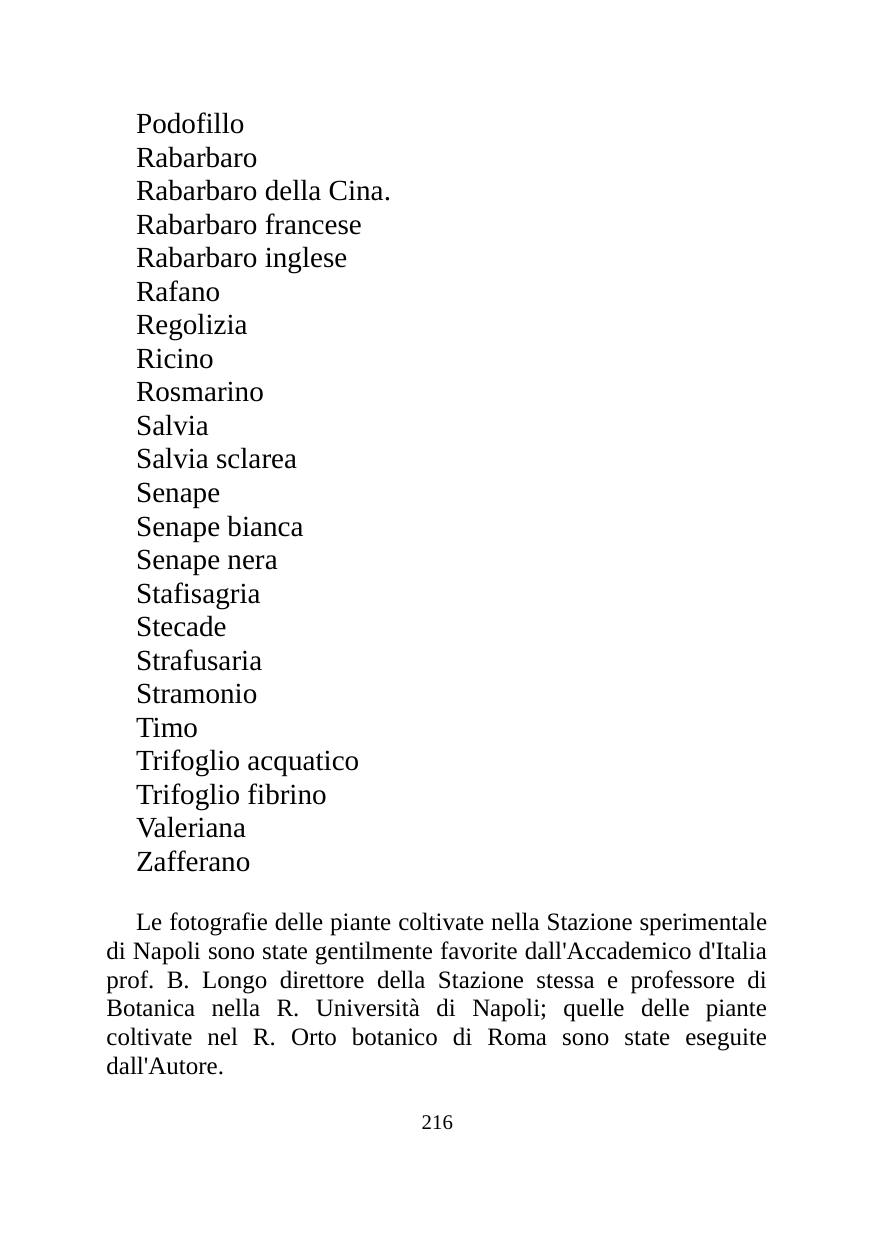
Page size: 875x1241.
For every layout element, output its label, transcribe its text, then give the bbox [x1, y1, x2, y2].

text Salvia [106, 408, 768, 442]
text Rafano [106, 274, 768, 307]
text Senape nera [106, 542, 768, 576]
text Le fotografie delle piante coltivate nella Stazione sperimentale di Napoli sono state gentilmente favorite dall'Accademico d'Italia prof. B. Longo direttore della Stazione stessa e professore di Botanica nella R. Università di Napoli; quelle delle piante coltivate nel R. Orto botanico di Roma sono state eseguite dall'Autore. [106, 907, 768, 1080]
text Timo [106, 710, 768, 743]
text Ricino [106, 341, 768, 374]
text Zafferano [106, 844, 768, 878]
text Trifoglio fibrino [106, 777, 768, 811]
text Podofillo [106, 106, 768, 140]
text Rabarbaro francese [106, 207, 768, 240]
text Senape [106, 475, 768, 509]
text Stecade [106, 609, 768, 643]
text Rabarbaro della Cina. [106, 173, 768, 207]
text Rabarbaro inglese [106, 240, 768, 274]
text Valeriana [106, 811, 768, 844]
text Senape bianca [106, 509, 768, 542]
text Rabarbaro [106, 140, 768, 173]
text Trifoglio acquatico [106, 743, 768, 777]
text Stafisagria [106, 576, 768, 609]
text Rosmarino [106, 374, 768, 408]
text Salvia sclarea [106, 442, 768, 475]
text Regolizia [106, 307, 768, 341]
text Stramonio [106, 676, 768, 710]
text Strafusaria [106, 643, 768, 676]
